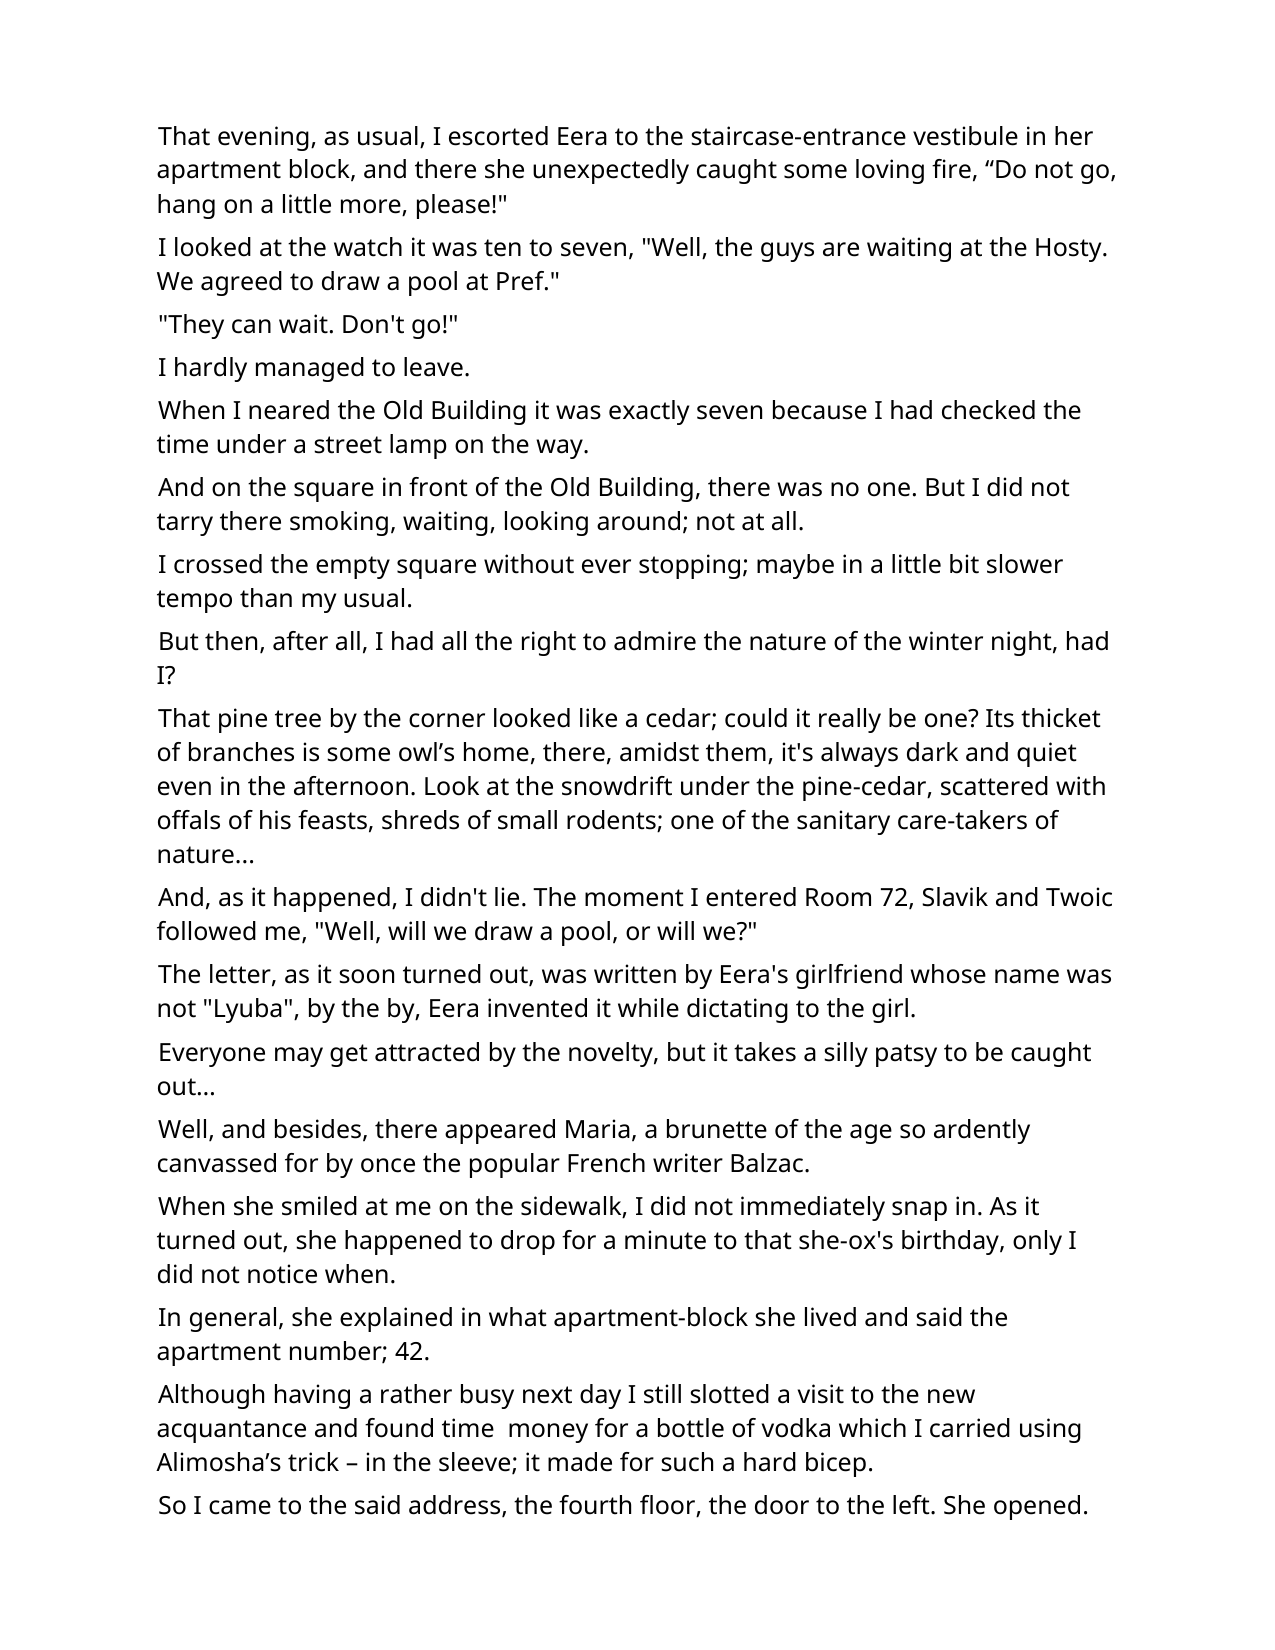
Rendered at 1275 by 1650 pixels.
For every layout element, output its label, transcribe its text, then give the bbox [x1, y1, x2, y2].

text But then, after all, I had all the right to admire the nature of the winter night, had I? [156, 624, 1118, 692]
text That pine tree by the corner looked like a cedar; could it really be one? Its thicket of branches is some owl’s home, there, amidst them, it's always dark and quiet even in the afternoon. Look at the snowdrift under the pine-cedar, scattered with offals of his feasts, shreds of small rodents; one of the sanitary care-takers of nature... [156, 701, 1118, 871]
text The letter, as it soon turned out, was written by Eera's girlfriend whose name was not "Lyuba", by the by, Eera invented it while dictating to the girl. [156, 957, 1118, 1025]
text And on the square in front of the Old Building, there was no one. But I did not tarry there smoking, waiting, looking around; not at all. [156, 469, 1118, 538]
text Well, and besides, there appeared Maria, a brunette of the age so ardently canvassed for by once the popular French writer Balzac. [156, 1111, 1118, 1179]
text Everyone may get attracted by the novelty, but it takes a silly patsy to be caught out… [156, 1034, 1118, 1102]
text "They can wait. Don't go!" [156, 306, 1118, 340]
text I crossed the empty square without ever stopping; maybe in a little bit slower tempo than my usual. [156, 547, 1118, 615]
text That evening, as usual, I escorted Eera to the staircase-entrance vestibule in her apartment block, and there she unexpectedly caught some loving fire, “Do not go, hang on a little more, please!" [156, 118, 1118, 220]
text In general, she explained in what apartment-block she lived and said the apartment number; 42. [156, 1299, 1118, 1368]
text I looked at the watch it was ten to seven, "Well, the guys are waiting at the Hosty. We agreed to draw a pool at Pref." [156, 229, 1118, 297]
text I hardly managed to leave. [156, 349, 1118, 383]
text When I neared the Old Building it was exactly seven because I had checked the time under a street lamp on the way. [156, 392, 1118, 461]
text And, as it happened, I didn't lie. The moment I entered Room 72, Slavik and Twoic followed me, "Well, will we draw a pool, or will we?" [156, 880, 1118, 948]
text When she smiled at me on the sidewalk, I did not immediately snap in. As it turned out, she happened to drop for a minute to that she-ox's birthday, only I did not notice when. [156, 1188, 1118, 1291]
text So I came to the said address, the fourth floor, the door to the left. She opened. [156, 1488, 1118, 1522]
text Although having a rather busy next day I still slotted a visit to the new acquantance and found time money for a bottle of vodka which I carried using Alimosha’s trick – in the sleeve; it made for such a hard bicep. [156, 1377, 1118, 1479]
